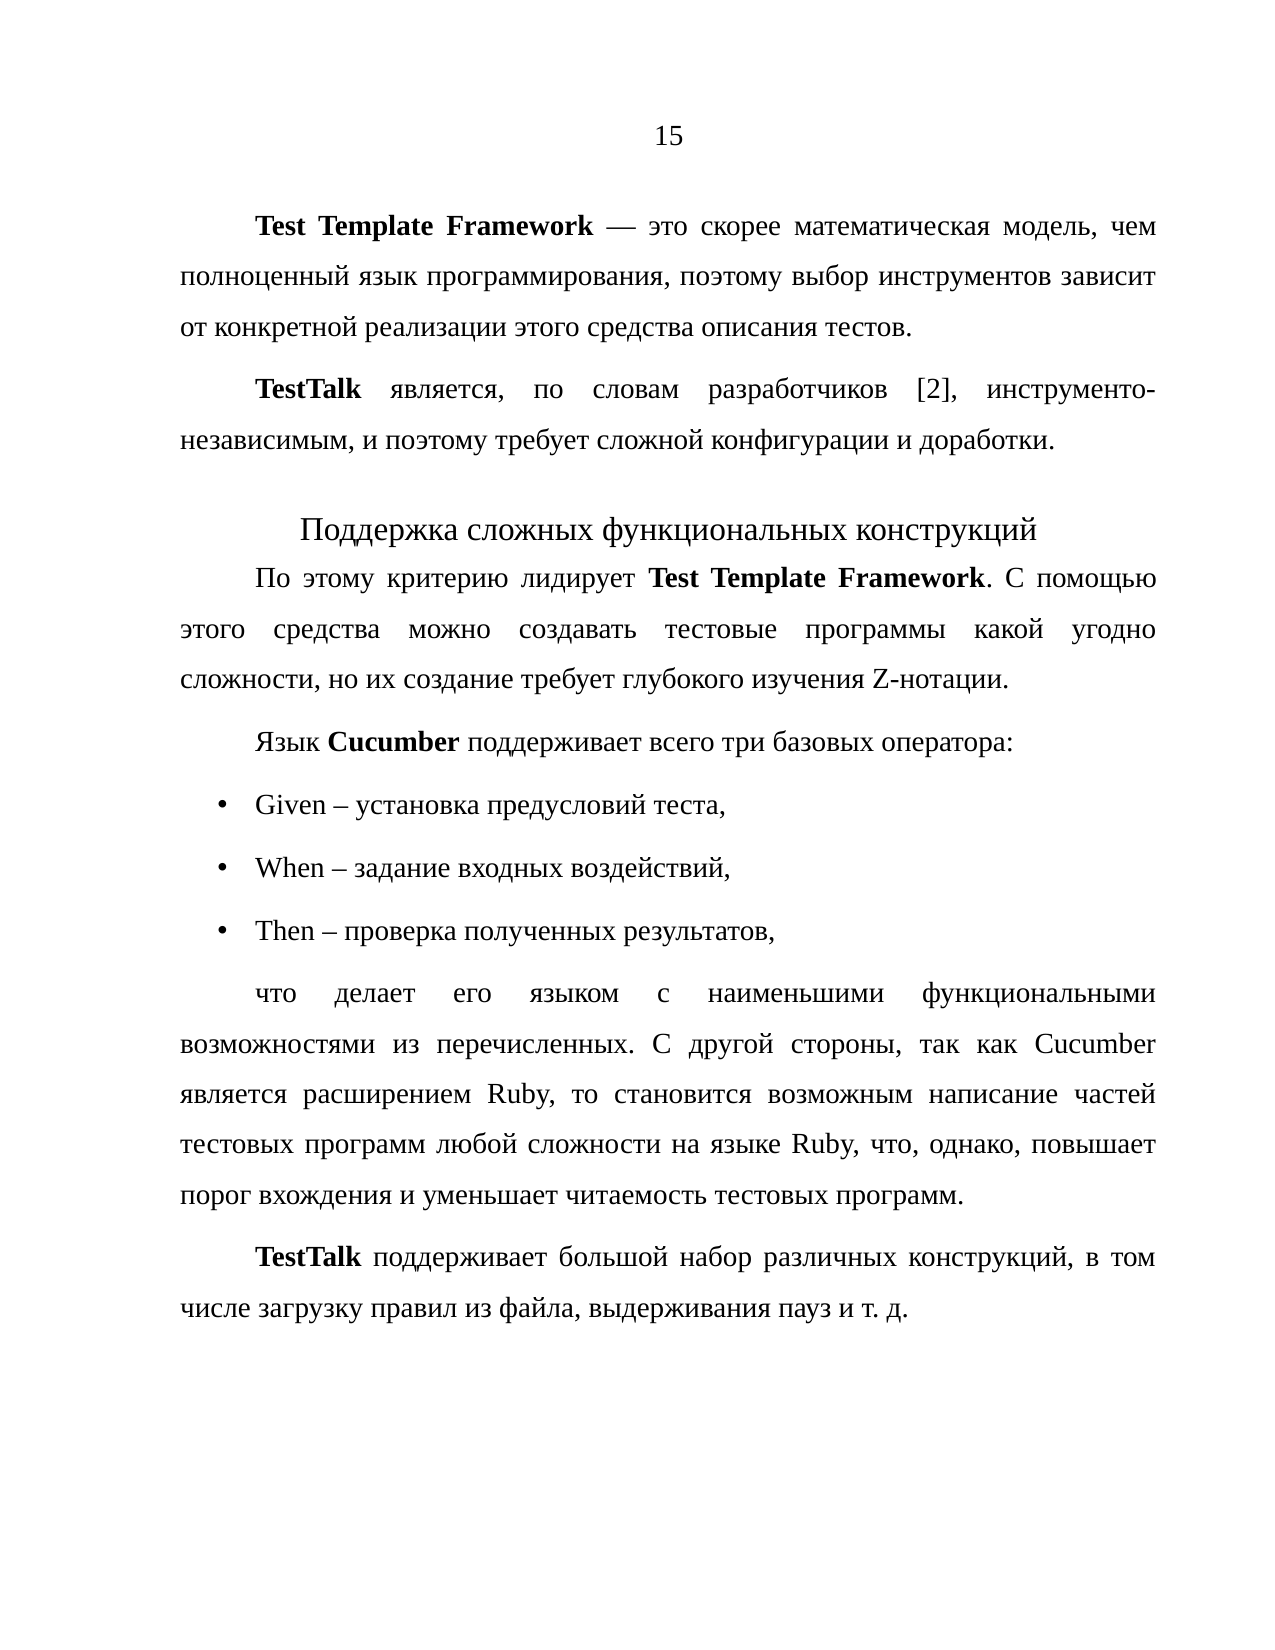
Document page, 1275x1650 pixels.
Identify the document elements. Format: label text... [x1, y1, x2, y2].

subtitle Поддержка сложных функциональных конструкций [180, 510, 1157, 548]
text TestTalk является, по словам разработчиков [2], инструменто-независимым, и поэтому требует сложной конфигурации и доработки. [180, 372, 1157, 455]
text Язык Cucumber поддерживает всего три базовых оператора: [180, 724, 1157, 757]
text TestTalk поддерживает большой набор различных конструкций, в том числе загрузку правил из файла, выдерживания пауз и т. д. [180, 1239, 1157, 1323]
list Given – установка предусловий теста, [217, 787, 1157, 820]
list Then – проверка полученных результатов, [217, 913, 1157, 946]
text Test Template Framework — это скорее математическая модель, чем полноценный язык программирования, поэтому выбор инструментов зависит от конкретной реализации этого средства описания тестов. [180, 208, 1157, 342]
text что делает его языком с наименьшими функциональными возможностями из перечисленных. С другой стороны, так как Cucumber является расширением Ruby, то становится возможным написание частей тестовых программ любой сложности на языке Ruby, что, однако, повышает порог вхождения и уменьшает читаемость тестовых программ. [180, 976, 1157, 1210]
list When – задание входных воздействий, [217, 850, 1157, 883]
text По этому критерию лидирует Test Template Framework. С помощью этого средства можно создавать тестовые программы какой угодно сложности, но их создание требует глубокого изучения Z-нотации. [180, 561, 1157, 695]
